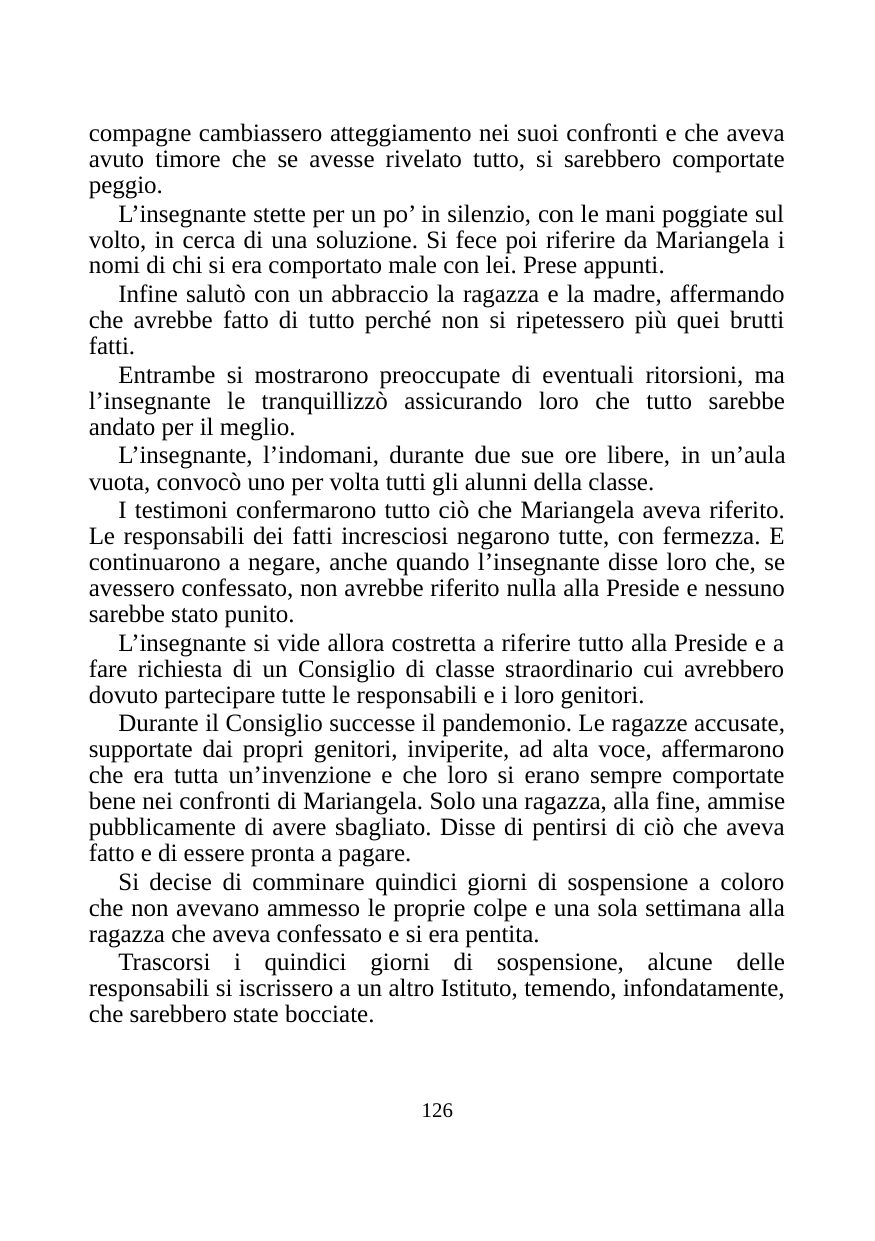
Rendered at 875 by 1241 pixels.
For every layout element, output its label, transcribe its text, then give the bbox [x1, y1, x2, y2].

text I testimoni confermarono tutto ciò che Mariangela aveva riferito. Le responsabili dei fatti incresciosi negarono tutte, con fermezza. E continuarono a negare, anche quando l’insegnante disse loro che, se avessero confessato, non avrebbe riferito nulla alla Preside e nessuno sarebbe stato punito. [88, 495, 786, 628]
text compagne cambiassero atteggiamento nei suoi confronti e che aveva avuto timore che se avesse rivelato tutto, si sarebbero comportate peggio. [88, 118, 786, 199]
text L’insegnante si vide allora costretta a riferire tutto alla Preside e a fare richiesta di un Consiglio di classe straordinario cui avrebbero dovuto partecipare tutte le responsabili e i loro genitori. [88, 628, 786, 708]
text Entrambe si mostrarono preoccupate di eventuali ritorsioni, ma l’insegnante le tranquillizzò assicurando loro che tutto sarebbe andato per il meglio. [88, 360, 786, 441]
text Si decise di comminare quindici giorni di sospensione a coloro che non avevano ammesso le proprie colpe e una sola settimana alla ragazza che aveva confessato e si era pentita. [88, 867, 786, 947]
text Durante il Consiglio successe il pandemonio. Le ragazze accusate, supportate dai propri genitori, inviperite, ad alta voce, affermarono che era tutta un’invenzione e che loro si erano sempre comportate bene nei confronti di Mariangela. Solo una ragazza, alla fine, ammise pubblicamente di avere sbagliato. Disse di pentirsi di ciò che aveva fatto e di essere pronta a pagare. [88, 708, 786, 867]
text L’insegnante stette per un po’ in silenzio, con le mani poggiate sul volto, in cerca di una soluzione. Si fece poi riferire da Mariangela i nomi di chi si era comportato male con lei. Prese appunti. [88, 199, 786, 279]
text Trascorsi i quindici giorni di sospensione, alcune delle responsabili si iscrissero a un altro Istituto, temendo, infondatamente, che sarebbero state bocciate. [88, 947, 786, 1028]
text L’insegnante, l’indomani, durante due sue ore libere, in un’aula vuota, convocò uno per volta tutti gli alunni della classe. [88, 441, 786, 495]
text Infine salutò con un abbraccio la ragazza e la madre, affermando che avrebbe fatto di tutto perché non si ripetessero più quei brutti fatti. [88, 279, 786, 360]
